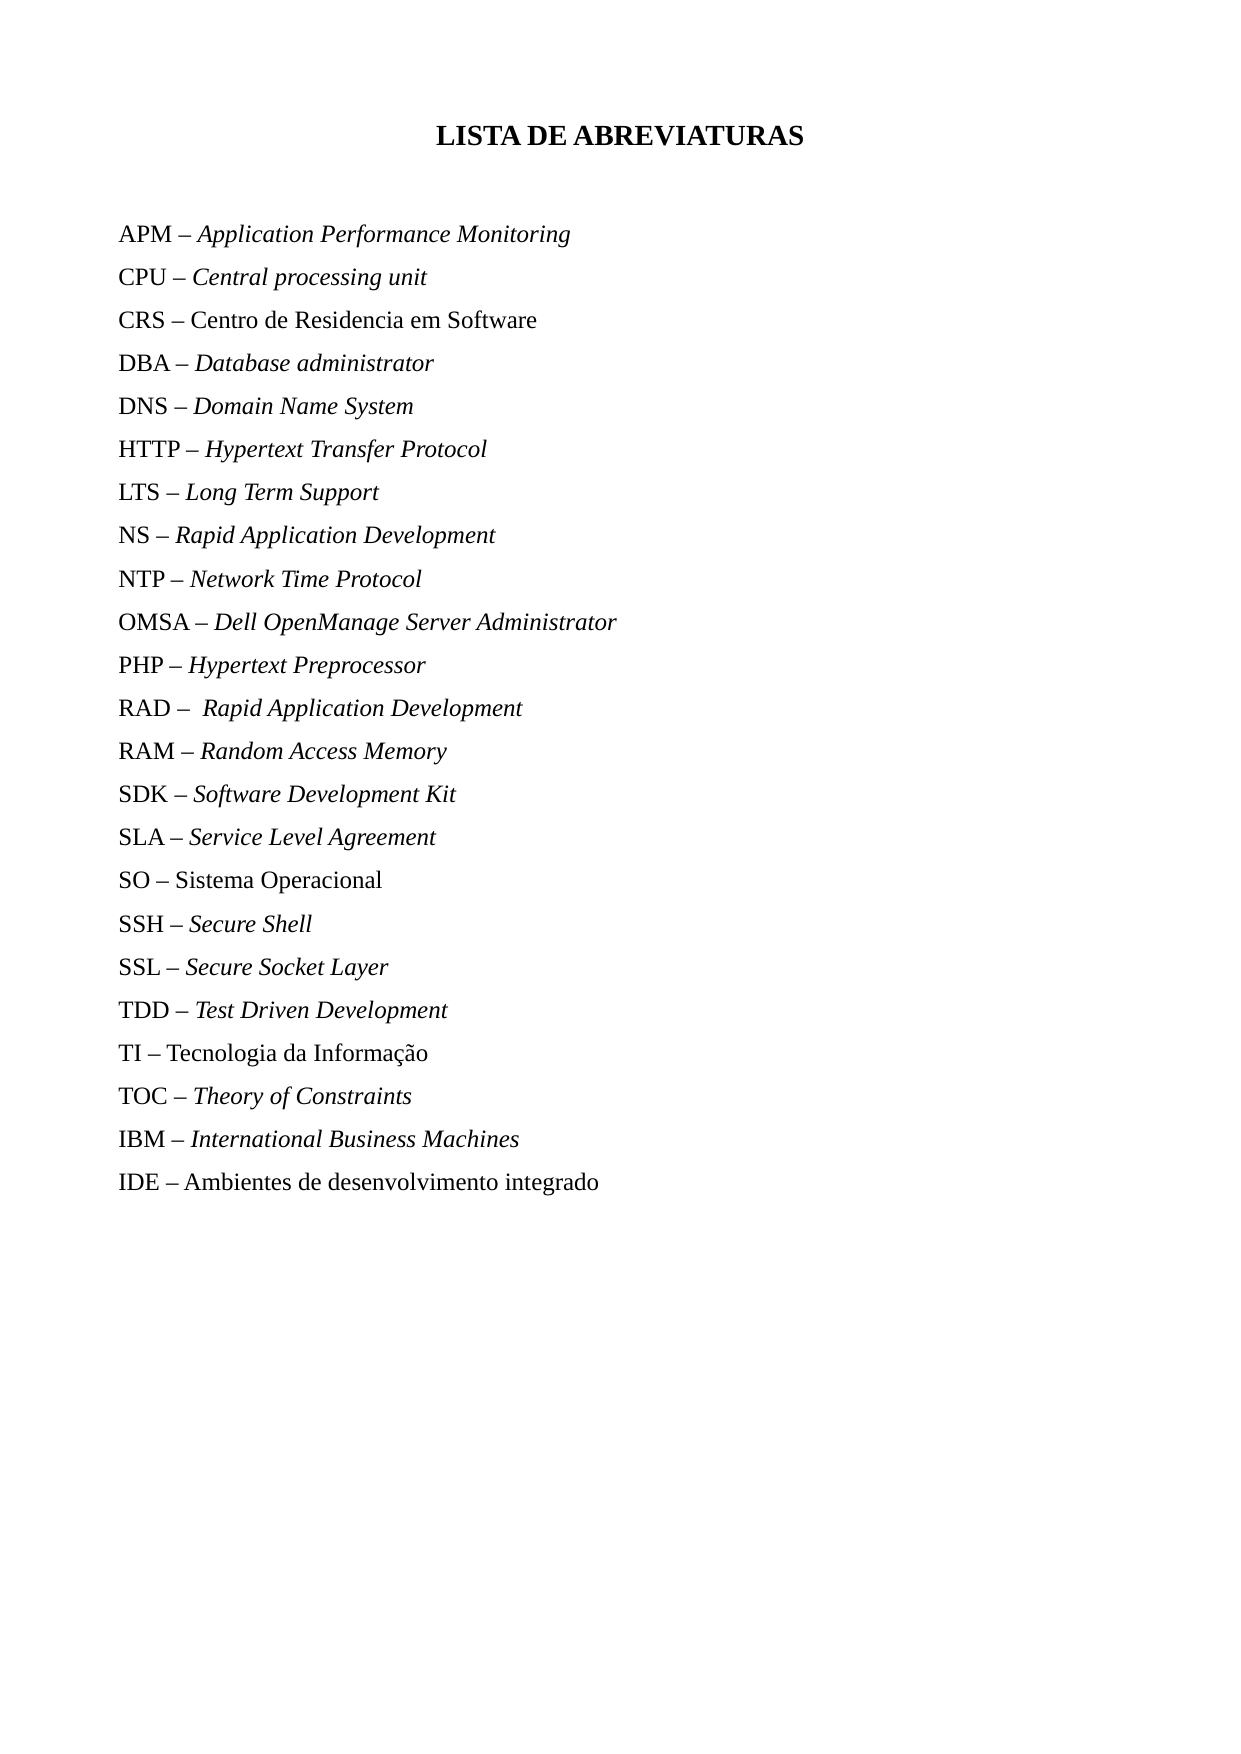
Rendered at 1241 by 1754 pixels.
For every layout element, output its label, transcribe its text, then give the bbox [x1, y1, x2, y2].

text HTTP – Hypertext Transfer Protocol [118, 434, 1122, 463]
text RAM – Random Access Memory [118, 736, 1122, 765]
text OMSA – Dell OpenManage Server Administrator [118, 607, 1122, 636]
text RAD – Rapid Application Development [118, 693, 1122, 722]
text TOC – Theory of Constraints [118, 1081, 1122, 1110]
text SSL – Secure Socket Layer [118, 952, 1122, 981]
text LTS – Long Term Support [118, 477, 1122, 506]
text IBM – International Business Machines [118, 1124, 1122, 1153]
text IDE – Ambientes de desenvolvimento integrado [118, 1167, 1122, 1196]
text APM – Application Performance Monitoring [118, 219, 1122, 247]
text SDK – Software Development Kit [118, 779, 1122, 808]
text SSH – Secure Shell [118, 909, 1122, 937]
text DNS – Domain Name System [118, 391, 1122, 420]
text SO – Sistema Operacional [118, 866, 1122, 894]
text DBA – Database administrator [118, 348, 1122, 377]
text CPU – Central processing unit [118, 262, 1122, 291]
text TDD – Test Driven Development [118, 995, 1122, 1024]
text SLA – Service Level Agreement [118, 822, 1122, 851]
text CRS – Centro de Residencia em Software [118, 305, 1122, 334]
text NTP – Network Time Protocol [118, 564, 1122, 592]
text NS – Rapid Application Development [118, 521, 1122, 549]
text LISTA DE ABREVIATURAS [118, 118, 1122, 152]
text TI – Tecnologia da Informação [118, 1038, 1122, 1067]
text PHP – Hypertext Preprocessor [118, 650, 1122, 679]
